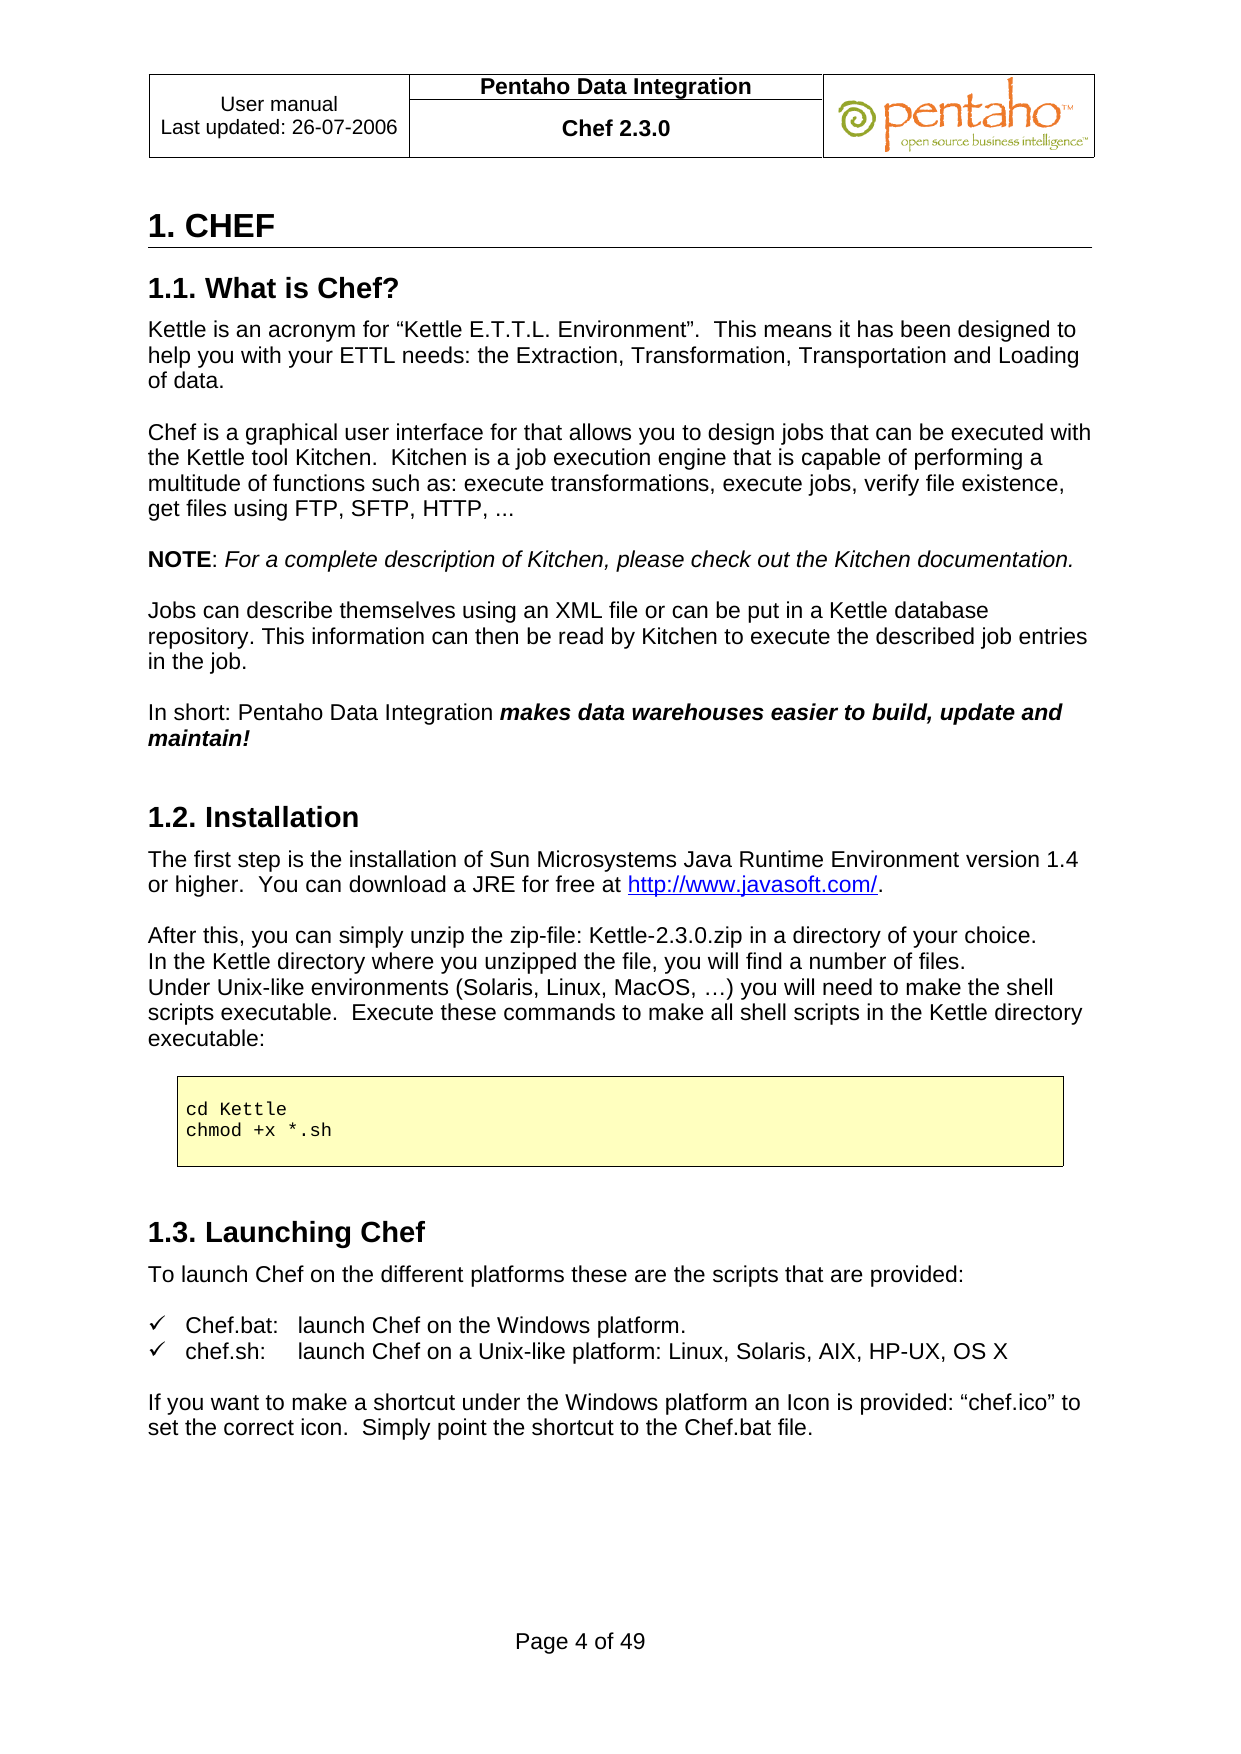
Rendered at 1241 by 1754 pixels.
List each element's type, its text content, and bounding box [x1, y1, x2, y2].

subtitle Launching Chef [148, 1216, 1092, 1249]
text The first step is the installation of Sun Microsystems Java Runtime Environment version 1.4 or higher. You can download a JRE for free at http://www.javasoft.com/. [148, 847, 1092, 898]
subtitle What is Chef? [148, 272, 1092, 304]
text If you want to make a shortcut under the Windows platform an Icon is provided: “chef.ico” to set the correct icon. Simply point the shortcut to the Chef.bat file. [148, 1389, 1092, 1441]
text After this, you can simply unzip the zip-file: Kettle-2.3.0.zip in a directory of your choice. [148, 923, 1092, 949]
subtitle Chef [148, 208, 1092, 247]
text In the Kettle directory where you unzipped the file, you will find a number of files. [148, 949, 1092, 974]
text chmod +x *.sh [178, 1119, 1063, 1140]
text In short: Pentaho Data Integration makes data warehouses easier to build, update and maintain! [148, 700, 1092, 751]
text To launch Chef on the different platforms these are the scripts that are provided: [148, 1262, 1092, 1287]
text Kettle is an acronym for “Kettle E.T.T.L. Environment”. This means it has been designed to help you with your ETTL needs: the Extraction, Transformation, Transportation and Loading of data. [148, 317, 1092, 394]
text Jobs can describe themselves using an XML file or can be put in a Kettle database repository. This information can then be read by Kitchen to execute the described job entries in the job. [148, 598, 1092, 674]
text Under Unix-like environments (Solaris, Linux, MacOS, …) you will need to make the shell scripts executable. Execute these commands to make all shell scripts in the Kettle directory executable: [148, 974, 1092, 1051]
text cd Kettle [178, 1098, 1063, 1119]
text Chef is a graphical user interface for that allows you to design jobs that can be executed with the Kettle tool Kitchen. Kitchen is a job execution engine that is capable of performing a multitude of functions such as: execute transformations, execute jobs, verify file existence, get files using FTP, SFTP, HTTP, ... [148, 419, 1092, 521]
list chef.sh: launch Chef on a Unix-like platform: Linux, Solaris, AIX, HP-UX, OS X [148, 1338, 1092, 1364]
list Chef.bat: launch Chef on the Windows platform. [148, 1313, 1092, 1338]
subtitle Installation [148, 801, 1092, 834]
text NOTE: For a complete description of Kitchen, please check out the Kitchen documentation. [148, 547, 1092, 572]
